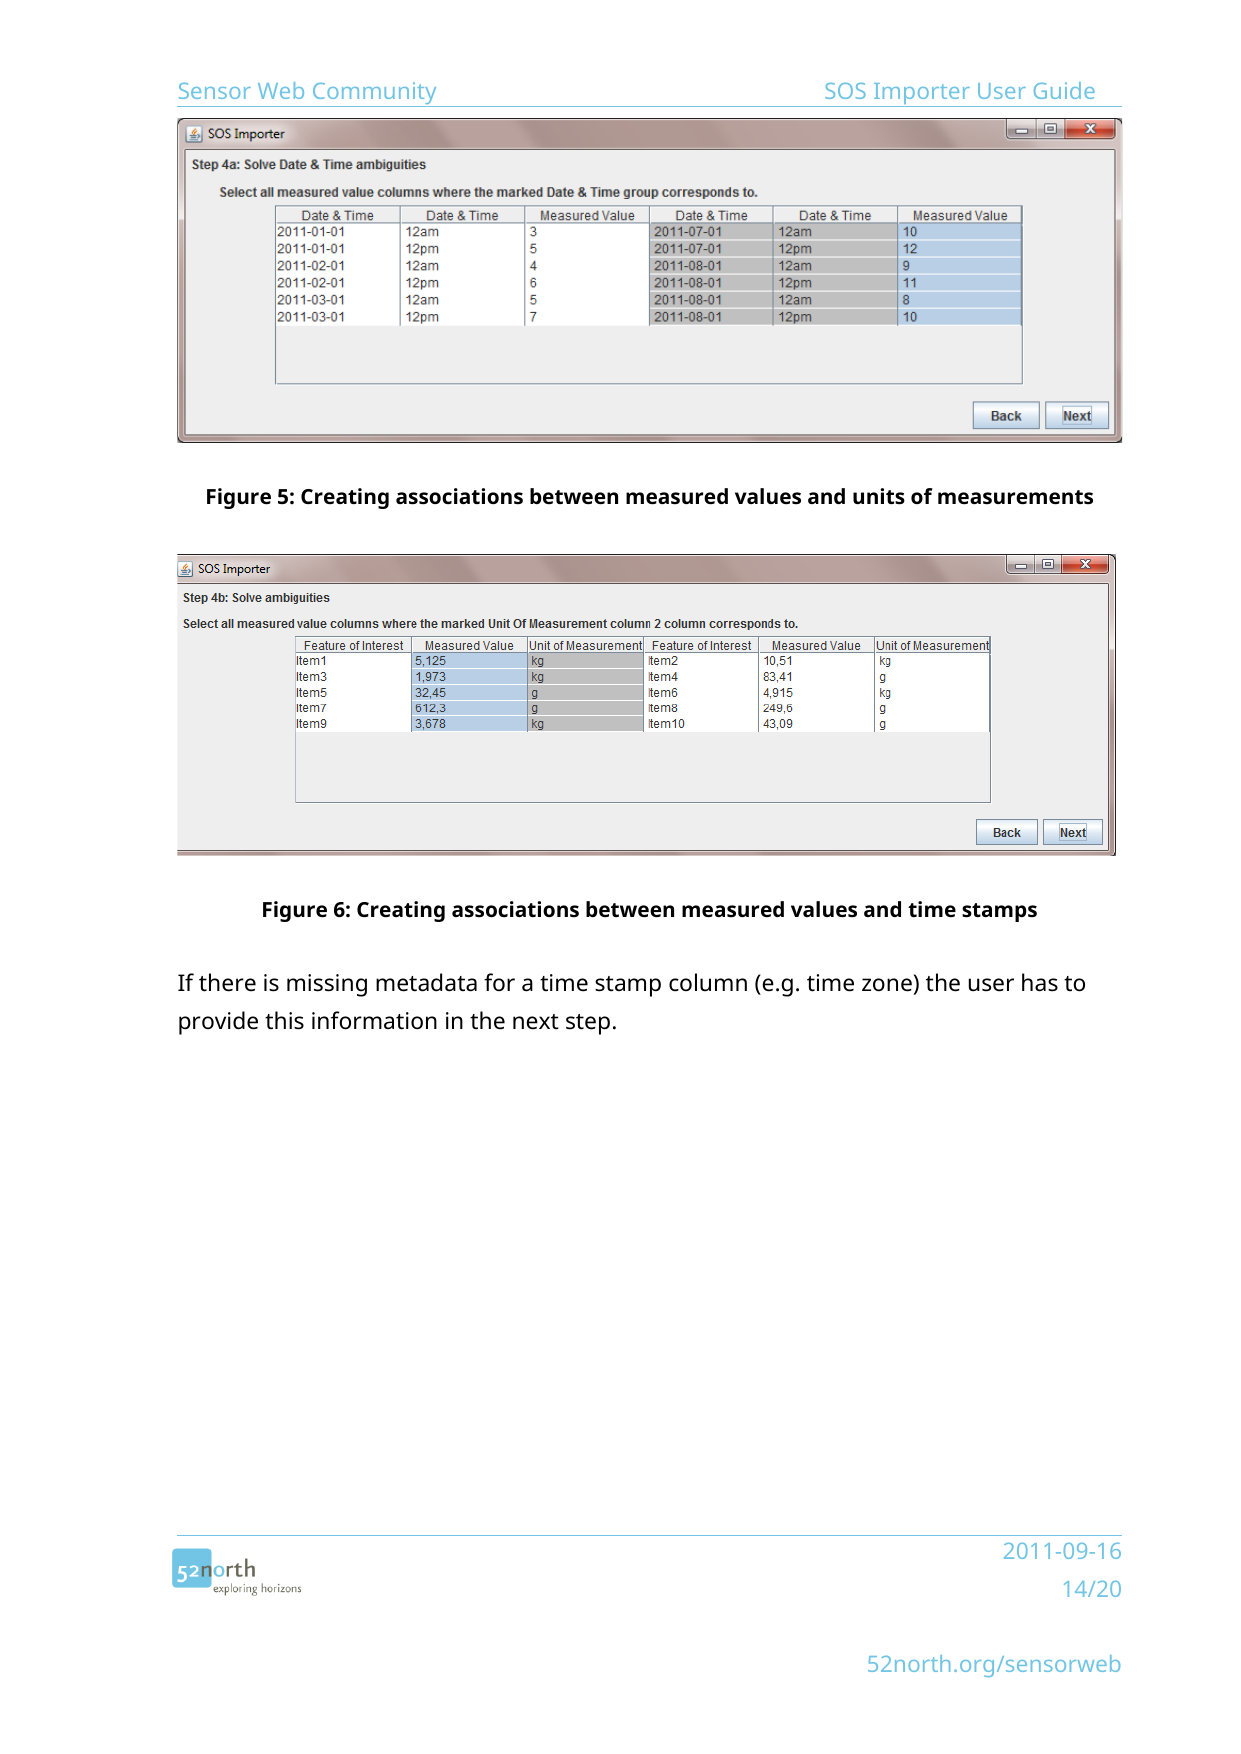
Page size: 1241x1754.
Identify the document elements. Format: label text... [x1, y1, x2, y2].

text Figure 5: Creating associations between measured values and units of measurements [177, 482, 1122, 511]
text Figure 6: Creating associations between measured values and time stamps [177, 896, 1122, 924]
text If there is missing metadata for a time stamp column (e.g. time zone) the user has to provide this information in the next step. [177, 967, 1122, 1036]
